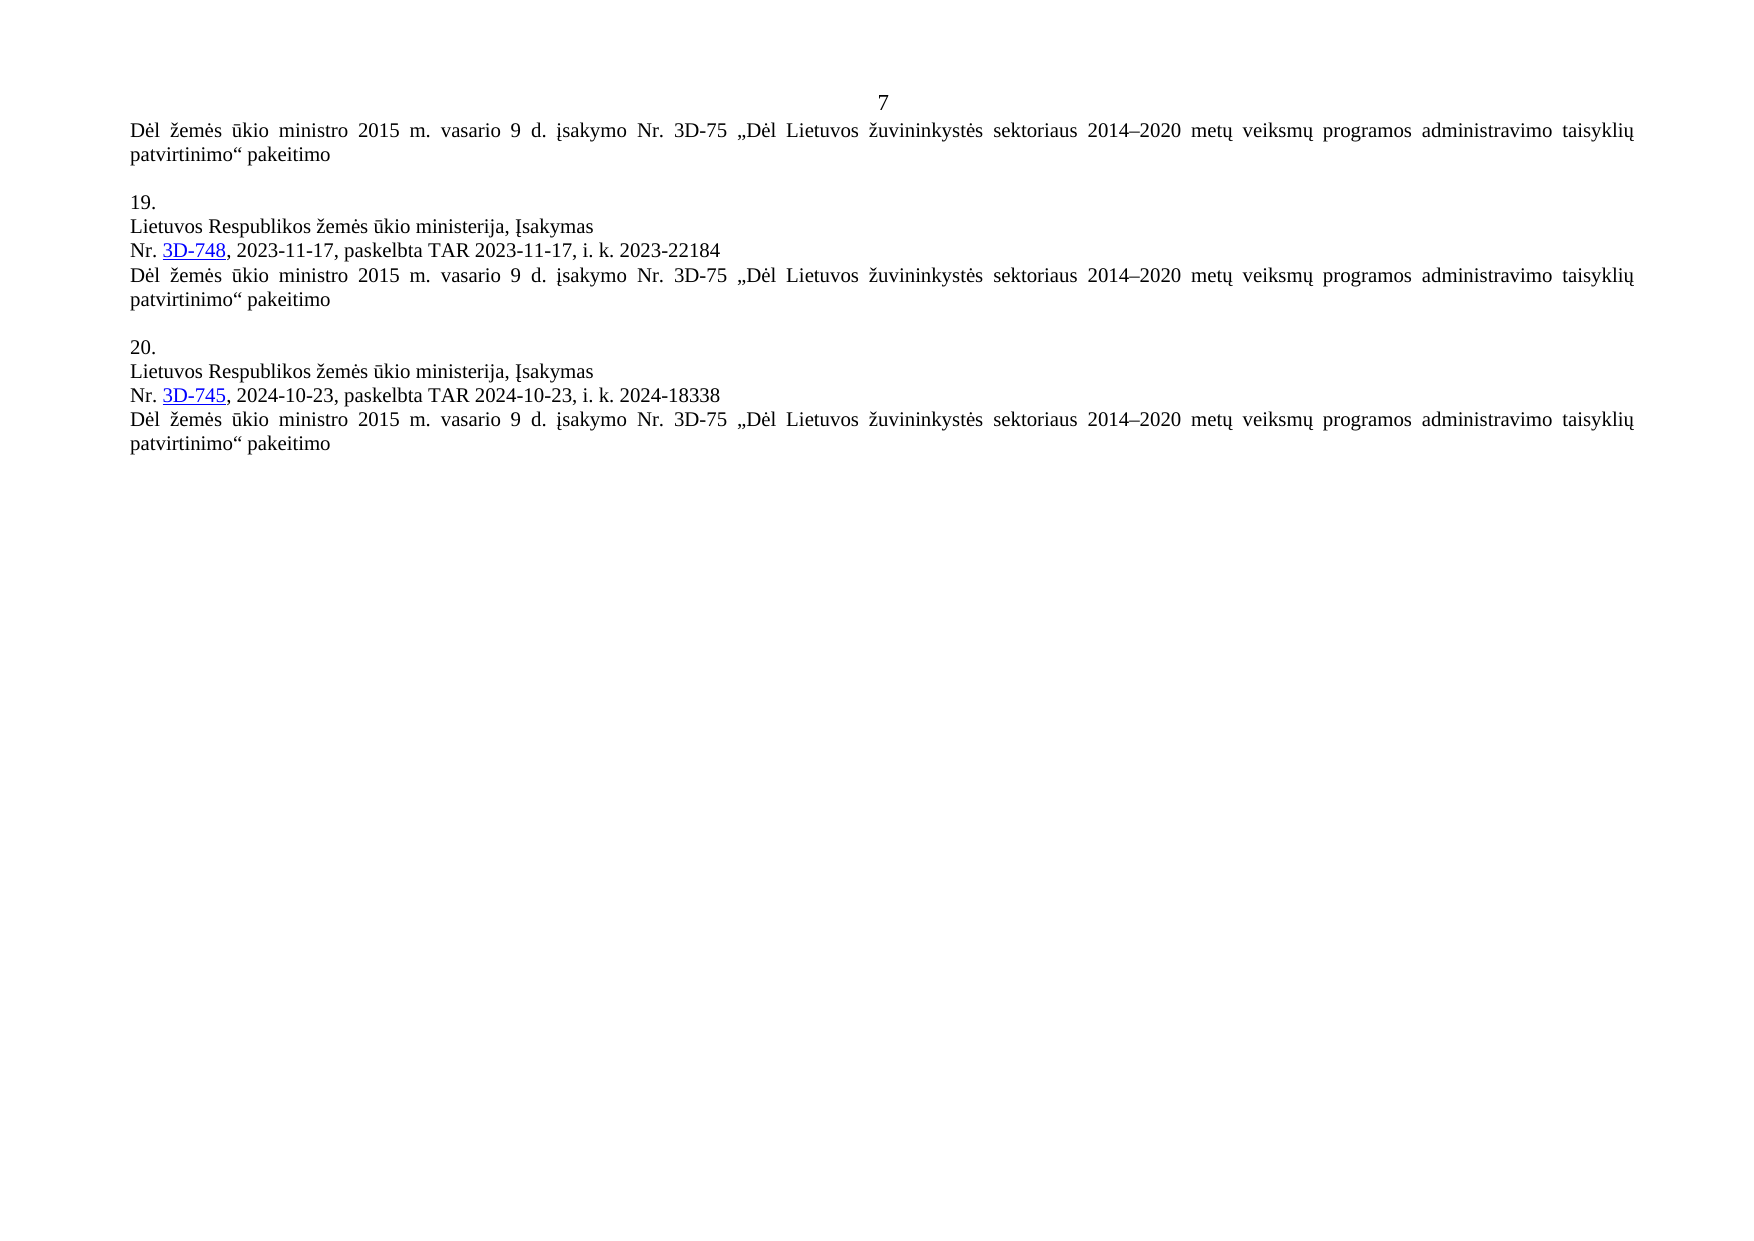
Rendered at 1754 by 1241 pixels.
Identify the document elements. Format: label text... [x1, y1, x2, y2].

text Dėl žemės ūkio ministro 2015 m. vasario 9 d. įsakymo Nr. 3D-75 „Dėl Lietuvos žuvininkystės sektoriaus 2014–2020 metų veiksmų programos administravimo taisyklių patvirtinimo“ pakeitimo [130, 118, 1636, 166]
text Dėl žemės ūkio ministro 2015 m. vasario 9 d. įsakymo Nr. 3D-75 „Dėl Lietuvos žuvininkystės sektoriaus 2014–2020 metų veiksmų programos administravimo taisyklių patvirtinimo“ pakeitimo [130, 407, 1636, 455]
text 19. [130, 190, 1636, 214]
text Lietuvos Respublikos žemės ūkio ministerija, Įsakymas [130, 214, 1636, 238]
text Lietuvos Respublikos žemės ūkio ministerija, Įsakymas [130, 359, 1636, 383]
text Dėl žemės ūkio ministro 2015 m. vasario 9 d. įsakymo Nr. 3D-75 „Dėl Lietuvos žuvininkystės sektoriaus 2014–2020 metų veiksmų programos administravimo taisyklių patvirtinimo“ pakeitimo [130, 262, 1636, 311]
text Nr. 3D-745, 2024-10-23, paskelbta TAR 2024-10-23, i. k. 2024-18338 [130, 383, 1636, 407]
text Nr. 3D-748, 2023-11-17, paskelbta TAR 2023-11-17, i. k. 2023-22184 [130, 238, 1636, 262]
text 20. [130, 335, 1636, 359]
